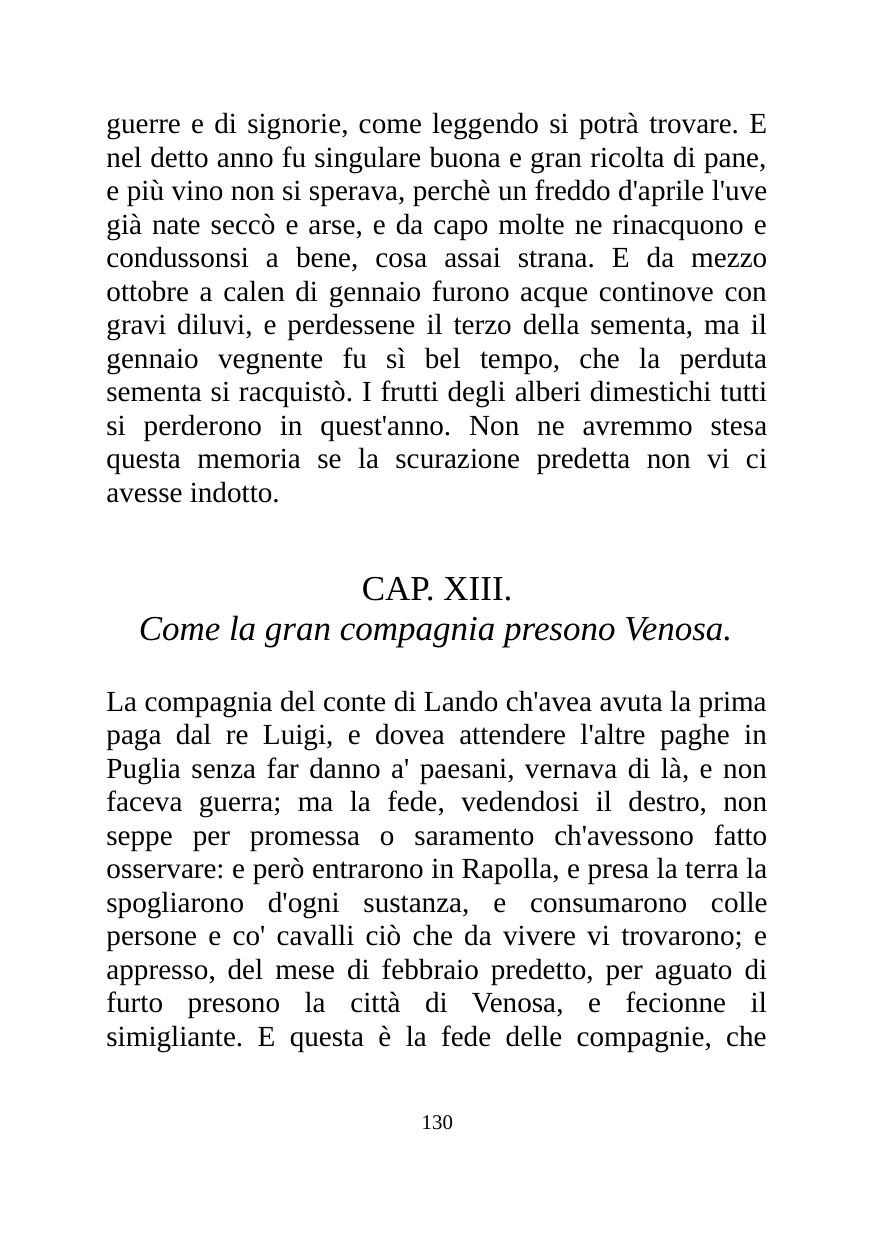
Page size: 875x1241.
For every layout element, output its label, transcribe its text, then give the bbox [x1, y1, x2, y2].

text La compagnia del conte di Lando ch'avea avuta la prima paga dal re Luigi, e dovea attendere l'altre paghe in Puglia senza far danno a' paesani, vernava di là, e non faceva guerra; ma la fede, vedendosi il destro, non seppe per promessa o saramento ch'avessono fatto osservare: e però entrarono in Rapolla, e presa la terra la spogliarono d'ogni sustanza, e consumarono colle persone e co' cavalli ciò che da vivere vi trovarono; e appresso, del mese di febbraio predetto, per aguato di furto presono la città di Venosa, e fecionne il simigliante. E questa è la fede delle compagnie, che [106, 684, 768, 1053]
text guerre e di signorie, come leggendo si potrà trovare. E nel detto anno fu singulare buona e gran ricolta di pane, e più vino non si sperava, perchè un freddo d'aprile l'uve già nate seccò e arse, e da capo molte ne rinacquono e condussonsi a bene, cosa assai strana. E da mezzo ottobre a calen di gennaio furono acque continove con gravi diluvi, e perdessene il terzo della sementa, ma il gennaio vegnente fu sì bel tempo, che la perduta sementa si racquistò. I frutti degli alberi dimestichi tutti si perderono in quest'anno. Non ne avremmo stesa questa memoria se la scurazione predetta non vi ci avesse indotto. [106, 106, 768, 509]
subtitle CAP. XIII. Come la gran compagnia presono Venosa. [106, 568, 768, 648]
